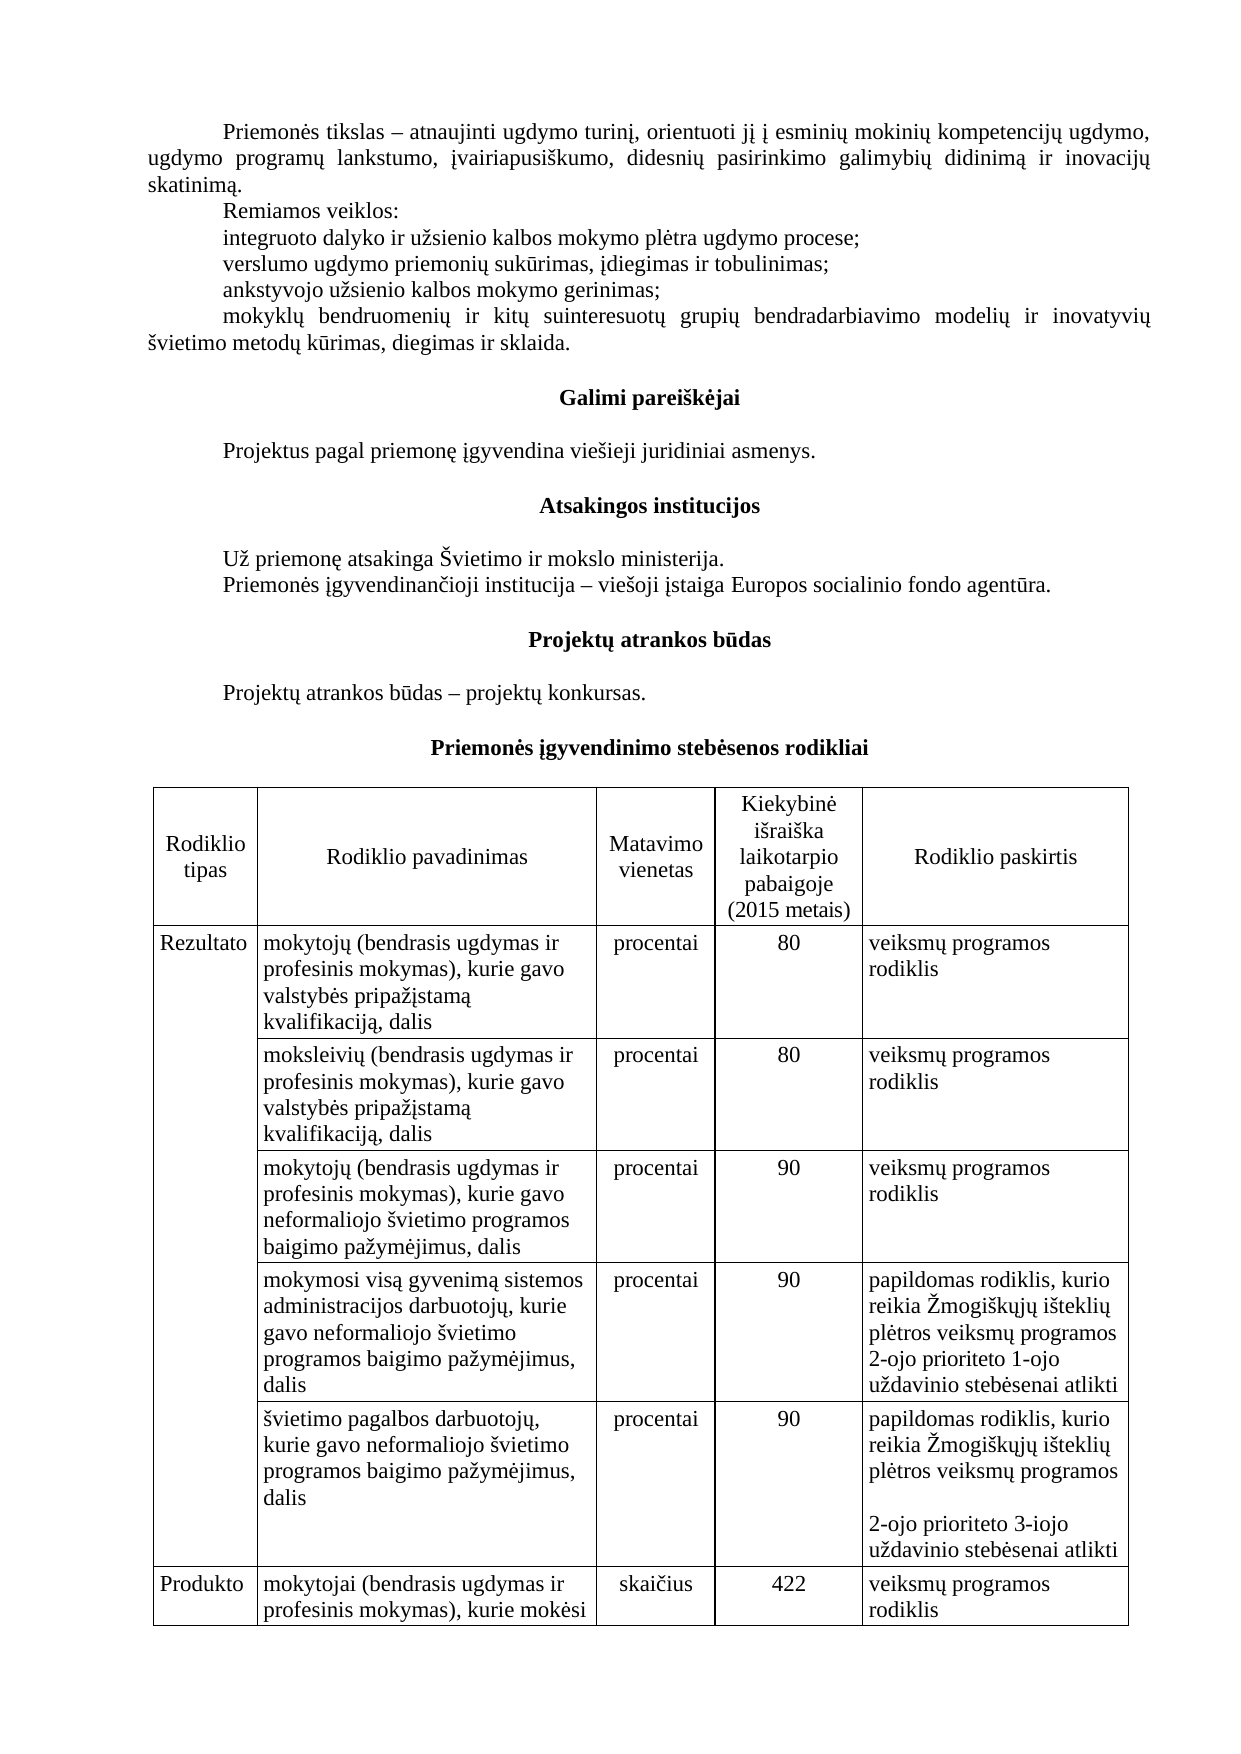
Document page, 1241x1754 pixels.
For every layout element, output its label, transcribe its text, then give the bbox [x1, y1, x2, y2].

text Projektų atrankos būdas [148, 626, 1152, 652]
table_cell mokytojų (bendrasis ugdymas ir profesinis mokymas), kurie gavo valstybės pripažįstamą kvalifikaciją, dalis [258, 926, 596, 1037]
text Priemonės tikslas – atnaujinti ugdymo turinį, orientuoti jį į esminių mokinių kompetencijų ugdymo, ugdymo programų lankstumo, įvairiapusiškumo, didesnių pasirinkimo galimybių didinimą ir inovacijų skatinimą. [148, 118, 1152, 197]
text ankstyvojo užsienio kalbos mokymo gerinimas; [148, 276, 1152, 303]
table_header Rodiklio pavadinimas [258, 788, 596, 925]
text Priemonės įgyvendinančioji institucija – viešoji įstaiga Europos socialinio fondo agentūra. [148, 571, 1152, 597]
table_cell 422 [716, 1567, 862, 1625]
table_cell 80 [716, 1039, 862, 1150]
table_cell veiksmų programos rodiklis [863, 926, 1128, 1037]
table_header Rodiklio tipas [154, 788, 257, 925]
table_cell Produkto [154, 1567, 257, 1625]
text Projektų atrankos būdas – projektų konkursas. [185, 679, 1152, 705]
table_cell 90 [716, 1402, 862, 1566]
table_header Matavimo vienetas [597, 788, 714, 925]
table_cell švietimo pagalbos darbuotojų, kurie gavo neformaliojo švietimo programos baigimo pažymėjimus, dalis [258, 1402, 596, 1566]
table_cell papildomas rodiklis, kurio reikia Žmogiškųjų išteklių plėtros veiksmų programos 2-ojo prioriteto 3-iojo uždavinio stebėsenai atlikti [863, 1402, 1128, 1566]
text Remiamos veiklos: [148, 197, 1152, 223]
text verslumo ugdymo priemonių sukūrimas, įdiegimas ir tobulinimas; [148, 250, 1152, 276]
table_header Kiekybinė išraiška laikotarpio pabaigoje (2015 metais) [716, 788, 862, 925]
table_cell procentai [597, 926, 714, 1037]
table_cell 80 [716, 926, 862, 1037]
table_cell procentai [597, 1151, 714, 1262]
table_cell papildomas rodiklis, kurio reikia Žmogiškųjų išteklių plėtros veiksmų programos 2-ojo prioriteto 1-ojo uždavinio stebėsenai atlikti [863, 1263, 1128, 1401]
text Projektus pagal priemonę įgyvendina viešieji juridiniai asmenys. [148, 437, 1152, 463]
table_cell 90 [716, 1263, 862, 1401]
table_cell skaičius [597, 1567, 714, 1625]
text Galimi pareiškėjai [148, 384, 1152, 410]
table_cell veiksmų programos rodiklis [863, 1567, 1128, 1625]
table_cell mokytojai (bendrasis ugdymas ir profesinis mokymas), kurie mokėsi [258, 1567, 596, 1625]
table_cell mokymosi visą gyvenimą sistemos administracijos darbuotojų, kurie gavo neformaliojo švietimo programos baigimo pažymėjimus, dalis [258, 1263, 596, 1401]
table_cell procentai [597, 1402, 714, 1566]
table_cell procentai [597, 1263, 714, 1401]
table_header Rodiklio paskirtis [863, 788, 1128, 925]
table_cell mokytojų (bendrasis ugdymas ir profesinis mokymas), kurie gavo neformaliojo švietimo programos baigimo pažymėjimus, dalis [258, 1151, 596, 1262]
text Priemonės įgyvendinimo stebėsenos rodikliai [148, 734, 1152, 760]
table_cell moksleivių (bendrasis ugdymas ir profesinis mokymas), kurie gavo valstybės pripažįstamą kvalifikaciją, dalis [258, 1039, 596, 1150]
table_cell veiksmų programos rodiklis [863, 1039, 1128, 1150]
text integruoto dalyko ir užsienio kalbos mokymo plėtra ugdymo procese; [148, 223, 1152, 250]
table_cell 90 [716, 1151, 862, 1262]
table_cell veiksmų programos rodiklis [863, 1151, 1128, 1262]
text Už priemonę atsakinga Švietimo ir mokslo ministerija. [148, 544, 1152, 571]
text Atsakingos institucijos [148, 492, 1152, 518]
text mokyklų bendruomenių ir kitų suinteresuotų grupių bendradarbiavimo modelių ir inovatyvių švietimo metodų kūrimas, diegimas ir sklaida. [148, 303, 1152, 355]
table_cell procentai [597, 1039, 714, 1150]
table_cell Rezultato [154, 926, 257, 1566]
